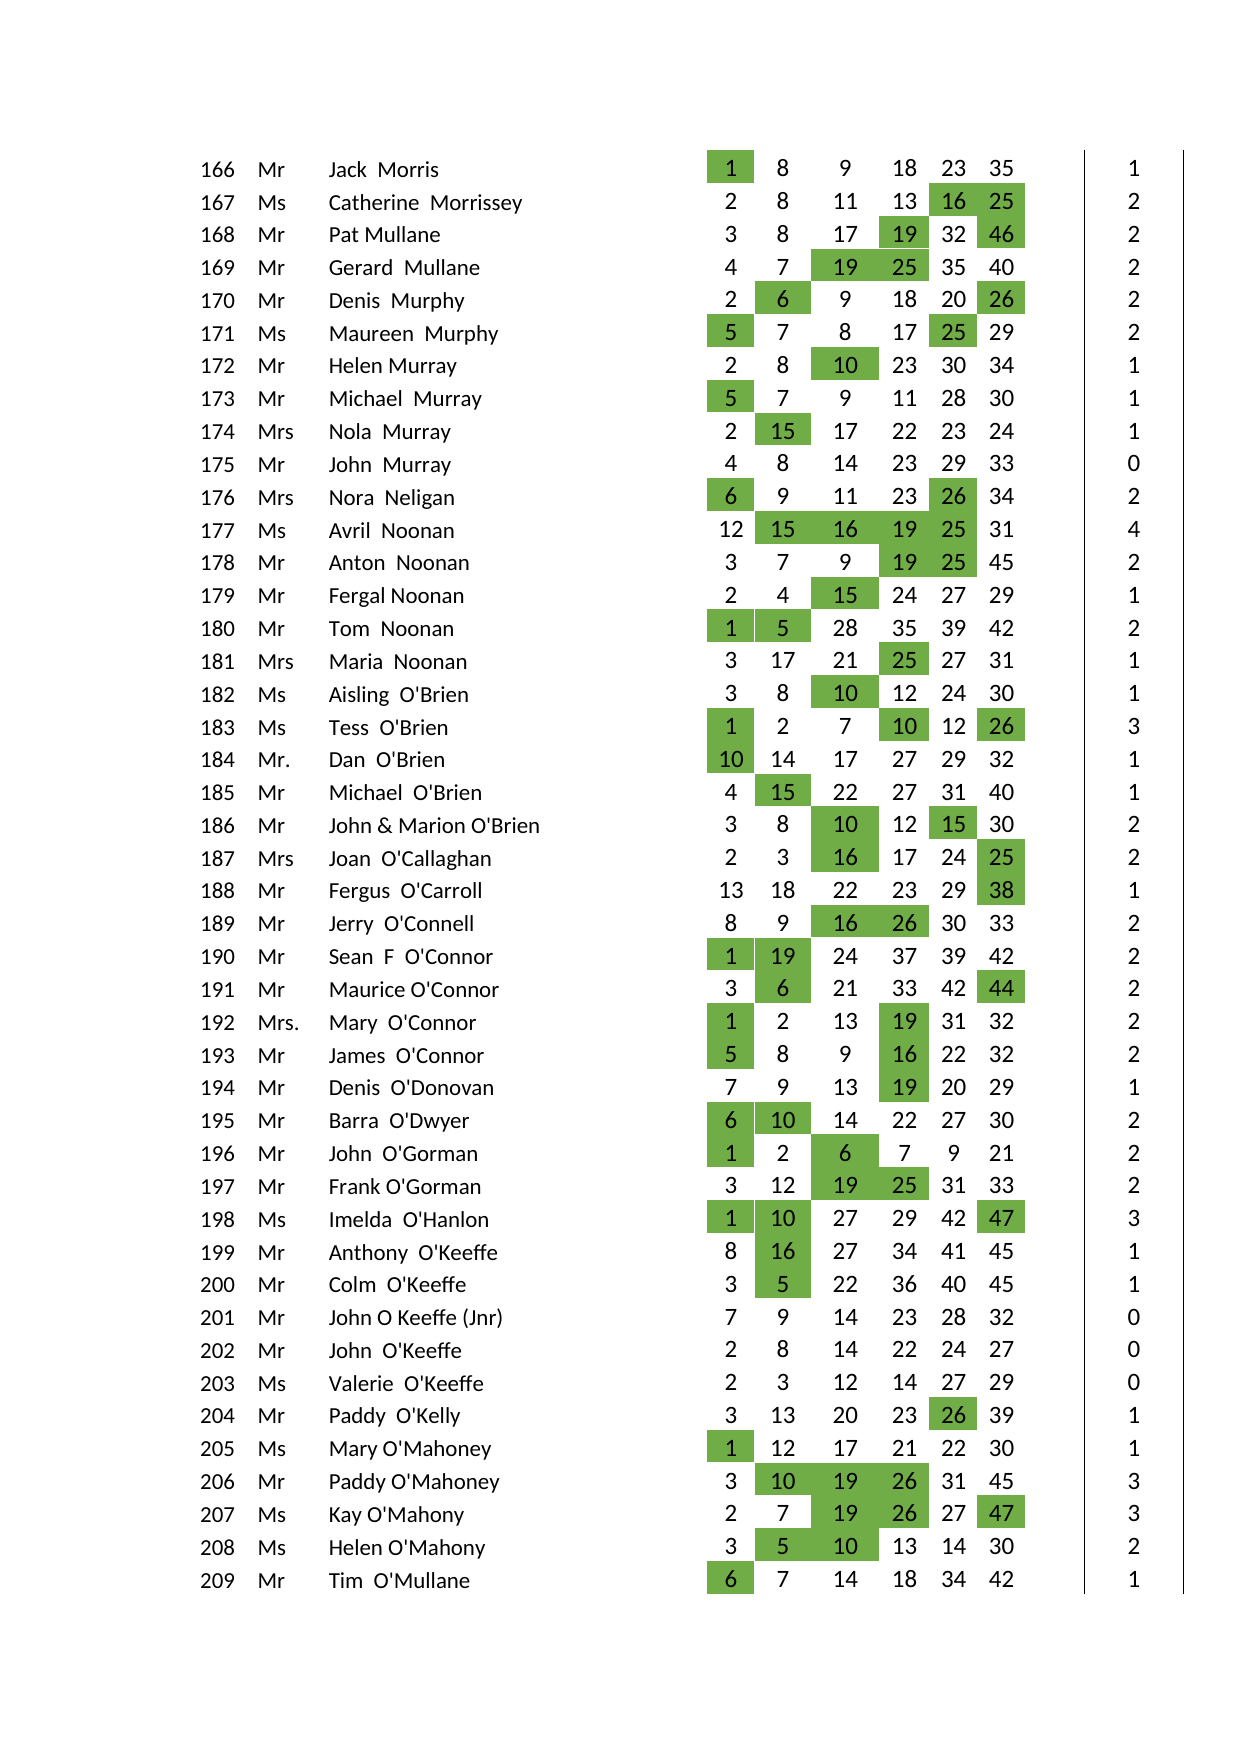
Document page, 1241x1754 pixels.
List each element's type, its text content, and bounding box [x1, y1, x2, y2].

table_cell 19 [811, 1167, 879, 1200]
table_cell 12 [929, 708, 977, 741]
table_cell Ms [246, 183, 317, 216]
table_cell 16 [929, 183, 977, 216]
table_cell 2 [1085, 249, 1183, 281]
table_cell 10 [811, 347, 879, 380]
table_cell Mr [246, 1299, 317, 1331]
table_cell 4 [1085, 511, 1183, 544]
table_cell 1 [1085, 380, 1183, 412]
table_cell Anton Noonan [317, 544, 707, 577]
table_cell 21 [879, 1430, 929, 1462]
table_cell 29 [977, 1069, 1025, 1102]
table_cell [1025, 1134, 1084, 1167]
table_cell Mr [246, 609, 317, 642]
table_cell 24 [811, 938, 879, 970]
table_cell [1025, 1200, 1084, 1233]
table_cell 203 [160, 1364, 246, 1397]
table_cell 9 [811, 544, 879, 577]
table_cell 2 [707, 577, 754, 609]
table_cell 3 [707, 1528, 754, 1561]
table_cell 29 [977, 1364, 1025, 1397]
table_cell 3 [1085, 1463, 1183, 1495]
table_cell Mr [246, 872, 317, 905]
table_cell 9 [755, 1069, 811, 1102]
table_cell 26 [879, 1463, 929, 1495]
table_cell 23 [879, 478, 929, 511]
table_cell 22 [811, 872, 879, 905]
table_cell 1 [707, 1200, 754, 1233]
table_cell 19 [811, 1495, 879, 1528]
table_cell 2 [1085, 183, 1183, 216]
table_cell 10 [811, 806, 879, 839]
table_cell 33 [977, 905, 1025, 937]
table_cell 9 [811, 1036, 879, 1069]
table_cell 21 [977, 1134, 1025, 1167]
table_cell 19 [755, 938, 811, 970]
table_cell Mr [246, 905, 317, 937]
table_cell 29 [879, 1200, 929, 1233]
table_cell 39 [929, 609, 977, 642]
table_cell 4 [707, 774, 754, 806]
table_cell [1025, 1069, 1084, 1102]
table_cell 32 [977, 1003, 1025, 1036]
table_cell 3 [755, 839, 811, 872]
table_cell 17 [811, 413, 879, 445]
table_cell 3 [707, 1167, 754, 1200]
table_cell 3 [707, 642, 754, 675]
table_cell Ms [246, 511, 317, 544]
table_cell 19 [879, 1069, 929, 1102]
table_cell 30 [929, 347, 977, 380]
table_cell 2 [1085, 281, 1183, 314]
table_cell Mr. [246, 741, 317, 773]
table_cell 2 [1085, 609, 1183, 642]
table_cell 35 [879, 609, 929, 642]
table_cell 1 [1085, 1233, 1183, 1266]
table_cell Mr [246, 1036, 317, 1069]
table_cell 13 [707, 872, 754, 905]
table_cell John & Marion O'Brien [317, 806, 707, 839]
table_cell 189 [160, 905, 246, 937]
table_cell Mr [246, 150, 317, 183]
table_cell 32 [977, 741, 1025, 773]
table_cell 25 [879, 642, 929, 675]
table_cell 35 [977, 150, 1025, 183]
table_cell 27 [929, 577, 977, 609]
table_cell 2 [1085, 314, 1183, 347]
table_cell Maureen Murphy [317, 314, 707, 347]
table_cell 8 [707, 1233, 754, 1266]
table_cell 3 [707, 806, 754, 839]
table_cell 2 [1085, 216, 1183, 248]
table_cell Maria Noonan [317, 642, 707, 675]
table_cell 7 [755, 380, 811, 412]
table_cell 21 [811, 970, 879, 1003]
table_cell 188 [160, 872, 246, 905]
table_cell John Murray [317, 445, 707, 478]
table_cell 196 [160, 1134, 246, 1167]
table_cell 2 [707, 1364, 754, 1397]
table_cell Mr [246, 216, 317, 248]
table_cell 5 [707, 380, 754, 412]
table_cell 7 [755, 249, 811, 281]
table_cell 10 [811, 1528, 879, 1561]
table_cell Ms [246, 314, 317, 347]
table_cell Mr [246, 347, 317, 380]
table_cell 14 [929, 1528, 977, 1561]
table_cell Mr [246, 806, 317, 839]
table_cell 2 [1085, 478, 1183, 511]
table_cell Joan O'Callaghan [317, 839, 707, 872]
table_cell Mr [246, 1167, 317, 1200]
table_cell 27 [929, 1364, 977, 1397]
table_cell 8 [811, 314, 879, 347]
table_cell 2 [707, 347, 754, 380]
table_cell Mr [246, 281, 317, 314]
table_cell 31 [977, 511, 1025, 544]
table_cell 3 [707, 1266, 754, 1298]
table_cell 178 [160, 544, 246, 577]
table_cell [1025, 872, 1084, 905]
table_cell 45 [977, 1463, 1025, 1495]
table_cell 14 [811, 1561, 879, 1594]
table_cell 22 [811, 1266, 879, 1298]
table_cell 6 [755, 281, 811, 314]
table_cell 40 [977, 249, 1025, 281]
table_cell Maurice O'Connor [317, 970, 707, 1003]
table_cell [1025, 183, 1084, 216]
table_cell 42 [977, 1561, 1025, 1594]
table_cell 0 [1085, 1364, 1183, 1397]
table_cell 38 [977, 872, 1025, 905]
table_cell 197 [160, 1167, 246, 1200]
table_cell 8 [755, 675, 811, 708]
table_cell 6 [755, 970, 811, 1003]
table_cell 8 [755, 1036, 811, 1069]
table_cell Jack Morris [317, 150, 707, 183]
table_cell 8 [755, 347, 811, 380]
table_cell 7 [755, 1561, 811, 1594]
table_cell 2 [1085, 1003, 1183, 1036]
table_cell 7 [707, 1299, 754, 1331]
table_cell 182 [160, 675, 246, 708]
table_cell [1025, 1167, 1084, 1200]
table_cell 200 [160, 1266, 246, 1298]
table_cell 8 [755, 806, 811, 839]
table_cell [1025, 1364, 1084, 1397]
table_cell Mrs [246, 839, 317, 872]
table_cell 31 [929, 1463, 977, 1495]
table_cell Mr [246, 938, 317, 970]
table_cell 10 [755, 1102, 811, 1134]
table_cell 27 [929, 1495, 977, 1528]
table_cell [1025, 544, 1084, 577]
table_cell 34 [929, 1561, 977, 1594]
table_cell James O'Connor [317, 1036, 707, 1069]
table_cell 9 [811, 150, 879, 183]
table_cell Helen Murray [317, 347, 707, 380]
table_cell Pat Mullane [317, 216, 707, 248]
table_cell 17 [879, 314, 929, 347]
table_cell 1 [1085, 1430, 1183, 1462]
table_cell 39 [929, 938, 977, 970]
table_cell [1025, 150, 1084, 183]
table_cell Mrs. [246, 1003, 317, 1036]
table_cell 19 [879, 1003, 929, 1036]
table_cell 205 [160, 1430, 246, 1462]
table_cell 23 [929, 150, 977, 183]
table_cell 13 [811, 1003, 879, 1036]
table_cell 32 [929, 216, 977, 248]
table_cell [1025, 347, 1084, 380]
table_cell Gerard Mullane [317, 249, 707, 281]
table_cell Ms [246, 708, 317, 741]
table_cell 31 [929, 774, 977, 806]
table_cell 14 [811, 1299, 879, 1331]
table_cell 23 [929, 413, 977, 445]
table_cell 2 [755, 1003, 811, 1036]
table_cell 29 [977, 314, 1025, 347]
table_cell 25 [929, 314, 977, 347]
table_cell 13 [879, 183, 929, 216]
table_cell 22 [879, 1331, 929, 1364]
table_cell 2 [707, 1495, 754, 1528]
table_cell Tom Noonan [317, 609, 707, 642]
table_cell 181 [160, 642, 246, 675]
table_cell 2 [1085, 1134, 1183, 1167]
table_cell 3 [707, 1397, 754, 1430]
table_cell 2 [1085, 544, 1183, 577]
table_cell 1 [1085, 413, 1183, 445]
table_cell 3 [1085, 708, 1183, 741]
table_cell 1 [1085, 1397, 1183, 1430]
table_cell 9 [811, 380, 879, 412]
table_cell John O Keeffe (Jnr) [317, 1299, 707, 1331]
table_cell 25 [977, 183, 1025, 216]
table_cell 9 [755, 1299, 811, 1331]
table_cell 7 [755, 314, 811, 347]
table_cell 16 [811, 839, 879, 872]
table_cell 0 [1085, 1331, 1183, 1364]
table_cell 29 [929, 445, 977, 478]
table_cell 11 [879, 380, 929, 412]
table_cell [1025, 839, 1084, 872]
table_cell 168 [160, 216, 246, 248]
table_cell 16 [811, 905, 879, 937]
table_cell 20 [929, 1069, 977, 1102]
table_cell 30 [977, 806, 1025, 839]
table_cell 25 [929, 544, 977, 577]
table_cell Ms [246, 1200, 317, 1233]
table_cell Kay O'Mahony [317, 1495, 707, 1528]
table_cell 3 [707, 216, 754, 248]
table_cell Sean F O'Connor [317, 938, 707, 970]
table_cell 15 [755, 413, 811, 445]
table_cell 9 [811, 281, 879, 314]
table_cell 47 [977, 1495, 1025, 1528]
table_cell [1025, 478, 1084, 511]
table_cell 23 [879, 445, 929, 478]
table_cell 179 [160, 577, 246, 609]
table_cell 9 [755, 905, 811, 937]
table_cell 19 [879, 511, 929, 544]
table_cell 177 [160, 511, 246, 544]
table_cell 6 [707, 478, 754, 511]
table_cell 5 [707, 314, 754, 347]
table_cell 26 [879, 905, 929, 937]
table_cell 4 [707, 445, 754, 478]
table_cell 24 [977, 413, 1025, 445]
table_cell 15 [929, 806, 977, 839]
table_cell 2 [707, 281, 754, 314]
table_cell [1025, 1430, 1084, 1462]
table_cell 14 [811, 1331, 879, 1364]
table_cell 3 [1085, 1495, 1183, 1528]
table_cell 9 [929, 1134, 977, 1167]
table_cell 6 [707, 1561, 754, 1594]
table_cell 5 [755, 1266, 811, 1298]
table_cell 14 [879, 1364, 929, 1397]
table_cell Ms [246, 675, 317, 708]
table_cell 41 [929, 1233, 977, 1266]
table_cell 12 [755, 1167, 811, 1200]
table_cell 7 [755, 1495, 811, 1528]
table_cell 24 [929, 1331, 977, 1364]
table_cell 31 [929, 1003, 977, 1036]
table_cell 0 [1085, 1299, 1183, 1331]
table_cell [1025, 445, 1084, 478]
table_cell 6 [811, 1134, 879, 1167]
table_cell 5 [755, 609, 811, 642]
table_cell 26 [977, 708, 1025, 741]
table_cell 15 [755, 774, 811, 806]
table_cell 19 [879, 544, 929, 577]
table_cell 30 [977, 380, 1025, 412]
table_cell Mr [246, 1463, 317, 1495]
table_cell 194 [160, 1069, 246, 1102]
table_cell 36 [879, 1266, 929, 1298]
table_cell 27 [811, 1233, 879, 1266]
table_cell Barra O'Dwyer [317, 1102, 707, 1134]
table_cell 28 [929, 380, 977, 412]
table_cell 27 [811, 1200, 879, 1233]
table_cell 28 [929, 1299, 977, 1331]
table_cell 173 [160, 380, 246, 412]
table_cell 23 [879, 347, 929, 380]
table_cell 42 [929, 970, 977, 1003]
table_cell 25 [879, 1167, 929, 1200]
table_cell 10 [755, 1200, 811, 1233]
table_cell [1025, 1299, 1084, 1331]
table_cell 175 [160, 445, 246, 478]
table_cell 25 [879, 249, 929, 281]
table_cell 2 [1085, 839, 1183, 872]
table_cell 25 [977, 839, 1025, 872]
table_cell Mr [246, 1561, 317, 1594]
table_cell 27 [929, 1102, 977, 1134]
table_cell Mrs [246, 413, 317, 445]
table_cell 20 [811, 1397, 879, 1430]
table_cell [1025, 1102, 1084, 1134]
table_cell 24 [929, 839, 977, 872]
table_cell 12 [811, 1364, 879, 1397]
table_cell 1 [1085, 577, 1183, 609]
table_cell Mr [246, 1266, 317, 1298]
table_cell Mr [246, 380, 317, 412]
table_cell 14 [811, 445, 879, 478]
table_cell 31 [929, 1167, 977, 1200]
table_cell 31 [977, 642, 1025, 675]
table_cell 35 [929, 249, 977, 281]
table_cell 6 [707, 1102, 754, 1134]
table_cell 2 [755, 1134, 811, 1167]
table_cell [1025, 216, 1084, 248]
table_cell 22 [811, 774, 879, 806]
table_cell 16 [879, 1036, 929, 1069]
table_cell 2 [755, 708, 811, 741]
table_cell 12 [879, 806, 929, 839]
table_cell 32 [977, 1036, 1025, 1069]
table_cell 17 [811, 1430, 879, 1462]
table_cell Mr [246, 1397, 317, 1430]
table_cell 26 [977, 281, 1025, 314]
table_cell 27 [879, 741, 929, 773]
table_cell Mrs [246, 642, 317, 675]
table_cell 1 [1085, 1266, 1183, 1298]
table_cell 180 [160, 609, 246, 642]
table_cell Aisling O'Brien [317, 675, 707, 708]
table_cell Mr [246, 577, 317, 609]
table_cell 0 [1085, 445, 1183, 478]
table_cell 22 [929, 1430, 977, 1462]
table_cell [1025, 675, 1084, 708]
table_cell Tim O'Mullane [317, 1561, 707, 1594]
table_cell Paddy O'Mahoney [317, 1463, 707, 1495]
table_cell Mr [246, 1102, 317, 1134]
table_cell 16 [811, 511, 879, 544]
table_cell 30 [977, 675, 1025, 708]
table_cell 3 [1085, 1200, 1183, 1233]
table_cell [1025, 380, 1084, 412]
table_cell 30 [977, 1430, 1025, 1462]
table_cell 24 [929, 675, 977, 708]
table_cell 192 [160, 1003, 246, 1036]
table_cell [1025, 1561, 1084, 1594]
table_cell Michael Murray [317, 380, 707, 412]
table_cell [1025, 708, 1084, 741]
table_cell 204 [160, 1397, 246, 1430]
table_cell [1025, 806, 1084, 839]
table_cell [1025, 314, 1084, 347]
table_cell 27 [879, 774, 929, 806]
table_cell 3 [755, 1364, 811, 1397]
table_cell 8 [755, 216, 811, 248]
table_cell 8 [755, 150, 811, 183]
table_cell 27 [977, 1331, 1025, 1364]
table_cell 10 [755, 1463, 811, 1495]
table_cell 29 [929, 741, 977, 773]
table_cell 13 [755, 1397, 811, 1430]
table_cell John O'Gorman [317, 1134, 707, 1167]
table_cell 184 [160, 741, 246, 773]
table_cell 4 [707, 249, 754, 281]
table_cell Mary O'Connor [317, 1003, 707, 1036]
table_cell 37 [879, 938, 929, 970]
table_cell 195 [160, 1102, 246, 1134]
table_cell 17 [755, 642, 811, 675]
table_cell 1 [1085, 1069, 1183, 1102]
table_cell Mr [246, 1134, 317, 1167]
table_cell Mr [246, 970, 317, 1003]
table_cell Fergal Noonan [317, 577, 707, 609]
table_cell 5 [707, 1036, 754, 1069]
table_cell 32 [977, 1299, 1025, 1331]
table_cell [1025, 1495, 1084, 1528]
table_cell [1025, 970, 1084, 1003]
table_cell 20 [929, 281, 977, 314]
table_cell 185 [160, 774, 246, 806]
table_cell 1 [707, 609, 754, 642]
table_cell Nora Neligan [317, 478, 707, 511]
table_cell 42 [929, 1200, 977, 1233]
table_cell 15 [811, 577, 879, 609]
table_cell 2 [1085, 938, 1183, 970]
table_cell 44 [977, 970, 1025, 1003]
table_cell 4 [755, 577, 811, 609]
table_cell 2 [1085, 1167, 1183, 1200]
table_cell Anthony O'Keeffe [317, 1233, 707, 1266]
table_cell 1 [707, 1134, 754, 1167]
table_cell 25 [929, 511, 977, 544]
table_cell [1025, 774, 1084, 806]
table_cell 33 [977, 1167, 1025, 1200]
table_cell [1025, 1233, 1084, 1266]
table_cell 9 [755, 478, 811, 511]
table_cell 11 [811, 183, 879, 216]
table_cell 17 [811, 741, 879, 773]
table_cell 190 [160, 938, 246, 970]
table_cell 42 [977, 609, 1025, 642]
table_cell 33 [977, 445, 1025, 478]
table_cell [1025, 1036, 1084, 1069]
table_cell Colm O'Keeffe [317, 1266, 707, 1298]
table_cell 12 [707, 511, 754, 544]
table_cell 34 [977, 347, 1025, 380]
table_cell John O'Keeffe [317, 1331, 707, 1364]
table_cell Valerie O'Keeffe [317, 1364, 707, 1397]
table_cell 26 [929, 1397, 977, 1430]
table_cell 12 [755, 1430, 811, 1462]
table_cell 18 [755, 872, 811, 905]
table_cell Mr [246, 1069, 317, 1102]
table_cell Ms [246, 1364, 317, 1397]
table_cell 3 [707, 544, 754, 577]
table_cell 1 [1085, 150, 1183, 183]
table_cell 45 [977, 1233, 1025, 1266]
table_cell 2 [1085, 1102, 1183, 1134]
table_cell 33 [879, 970, 929, 1003]
table_cell 46 [977, 216, 1025, 248]
table_cell Mr [246, 249, 317, 281]
table_cell 21 [811, 642, 879, 675]
table_cell 1 [707, 1430, 754, 1462]
table_cell 11 [811, 478, 879, 511]
table_cell 26 [929, 478, 977, 511]
table_cell 209 [160, 1561, 246, 1594]
table_cell 12 [879, 675, 929, 708]
table_cell 2 [707, 413, 754, 445]
table_cell 19 [879, 216, 929, 248]
table_cell Ms [246, 1430, 317, 1462]
table_cell 7 [707, 1069, 754, 1102]
table_cell 16 [755, 1233, 811, 1266]
table_cell 29 [929, 872, 977, 905]
table_cell 2 [707, 839, 754, 872]
table_cell 186 [160, 806, 246, 839]
table_cell 30 [977, 1528, 1025, 1561]
table_cell 2 [1085, 1036, 1183, 1069]
table_cell Mary O'Mahoney [317, 1430, 707, 1462]
table_cell [1025, 905, 1084, 937]
table_cell 1 [707, 708, 754, 741]
table_cell Mr [246, 1331, 317, 1364]
table_cell Mr [246, 544, 317, 577]
table_cell 23 [879, 872, 929, 905]
table_cell 18 [879, 281, 929, 314]
table_cell 1 [1085, 642, 1183, 675]
table_cell 14 [755, 741, 811, 773]
table_cell 45 [977, 544, 1025, 577]
table_cell [1025, 1266, 1084, 1298]
table_cell 1 [1085, 872, 1183, 905]
table_cell 198 [160, 1200, 246, 1233]
table_cell 17 [879, 839, 929, 872]
table_cell 18 [879, 1561, 929, 1594]
table_cell 14 [811, 1102, 879, 1134]
table_cell 169 [160, 249, 246, 281]
table_cell 176 [160, 478, 246, 511]
table_cell 29 [977, 577, 1025, 609]
table_cell 5 [755, 1528, 811, 1561]
table_cell 207 [160, 1495, 246, 1528]
table_cell 10 [811, 675, 879, 708]
table_cell 201 [160, 1299, 246, 1331]
table_cell 3 [707, 970, 754, 1003]
table_cell 3 [707, 1463, 754, 1495]
table_cell [1025, 1331, 1084, 1364]
table_cell [1025, 577, 1084, 609]
table_cell 17 [811, 216, 879, 248]
table_cell 174 [160, 413, 246, 445]
table_cell Mrs [246, 478, 317, 511]
table_cell 199 [160, 1233, 246, 1266]
table_cell [1025, 413, 1084, 445]
table_cell [1025, 1528, 1084, 1561]
table_cell 13 [811, 1069, 879, 1102]
table_cell Helen O'Mahony [317, 1528, 707, 1561]
table_cell 26 [879, 1495, 929, 1528]
table_cell [1025, 642, 1084, 675]
table_cell 42 [977, 938, 1025, 970]
table_cell [1025, 1003, 1084, 1036]
table_cell 1 [1085, 741, 1183, 773]
table_cell 28 [811, 609, 879, 642]
table_cell 171 [160, 314, 246, 347]
table_cell Imelda O'Hanlon [317, 1200, 707, 1233]
table_cell 7 [811, 708, 879, 741]
table_cell 1 [1085, 1561, 1183, 1594]
table_cell [1025, 1397, 1084, 1430]
table_cell [1025, 281, 1084, 314]
table_cell [1025, 609, 1084, 642]
table_cell Mr [246, 1233, 317, 1266]
table_cell Tess O'Brien [317, 708, 707, 741]
table_cell 8 [755, 445, 811, 478]
table_cell 3 [707, 675, 754, 708]
table_cell 1 [707, 938, 754, 970]
table_cell 1 [1085, 774, 1183, 806]
table_cell 30 [977, 1102, 1025, 1134]
table_cell 34 [879, 1233, 929, 1266]
table_cell [1025, 511, 1084, 544]
table_cell 39 [977, 1397, 1025, 1430]
table_cell 1 [1085, 347, 1183, 380]
table_cell 1 [707, 150, 754, 183]
table_cell Ms [246, 1495, 317, 1528]
table_cell Mr [246, 445, 317, 478]
table_cell Frank O'Gorman [317, 1167, 707, 1200]
table_cell 2 [707, 1331, 754, 1364]
table_cell 19 [811, 1463, 879, 1495]
table_cell 206 [160, 1463, 246, 1495]
table_cell 8 [755, 1331, 811, 1364]
table_cell Fergus O'Carroll [317, 872, 707, 905]
table_cell 193 [160, 1036, 246, 1069]
table_cell 166 [160, 150, 246, 183]
table_cell 208 [160, 1528, 246, 1561]
table_cell 2 [707, 183, 754, 216]
table_cell 167 [160, 183, 246, 216]
table_cell 22 [879, 1102, 929, 1134]
table_cell 7 [755, 544, 811, 577]
table_cell 24 [879, 577, 929, 609]
table_cell 15 [755, 511, 811, 544]
table_cell Dan O'Brien [317, 741, 707, 773]
table_cell Mr [246, 774, 317, 806]
table_cell Nola Murray [317, 413, 707, 445]
table_cell [1025, 741, 1084, 773]
table_cell 172 [160, 347, 246, 380]
table_cell 191 [160, 970, 246, 1003]
table_cell 47 [977, 1200, 1025, 1233]
table_cell 2 [1085, 905, 1183, 937]
table_cell 19 [811, 249, 879, 281]
table_cell 1 [1085, 675, 1183, 708]
table_cell 18 [879, 150, 929, 183]
table_cell 22 [929, 1036, 977, 1069]
table_cell 40 [929, 1266, 977, 1298]
table_cell 183 [160, 708, 246, 741]
table_cell 2 [1085, 970, 1183, 1003]
table_cell 187 [160, 839, 246, 872]
table_cell 27 [929, 642, 977, 675]
table_cell 8 [707, 905, 754, 937]
table_cell 10 [707, 741, 754, 773]
table_cell 170 [160, 281, 246, 314]
table_cell 45 [977, 1266, 1025, 1298]
table_cell Denis O'Donovan [317, 1069, 707, 1102]
table_cell 22 [879, 413, 929, 445]
table_cell 7 [879, 1134, 929, 1167]
table_cell Avril Noonan [317, 511, 707, 544]
table_cell [1025, 938, 1084, 970]
table_cell 202 [160, 1331, 246, 1364]
table_cell Catherine Morrissey [317, 183, 707, 216]
table_cell [1025, 249, 1084, 281]
table_cell 10 [879, 708, 929, 741]
table_cell 2 [1085, 806, 1183, 839]
table_cell 30 [929, 905, 977, 937]
table_cell 2 [1085, 1528, 1183, 1561]
table_cell 34 [977, 478, 1025, 511]
table_cell 13 [879, 1528, 929, 1561]
table_cell Ms [246, 1528, 317, 1561]
table_cell 23 [879, 1299, 929, 1331]
table_cell [1025, 1463, 1084, 1495]
table_cell Denis Murphy [317, 281, 707, 314]
table_cell 8 [755, 183, 811, 216]
table_cell 40 [977, 774, 1025, 806]
table_cell 1 [707, 1003, 754, 1036]
table_cell Paddy O'Kelly [317, 1397, 707, 1430]
table_cell Jerry O'Connell [317, 905, 707, 937]
table_cell Michael O'Brien [317, 774, 707, 806]
table_cell 23 [879, 1397, 929, 1430]
